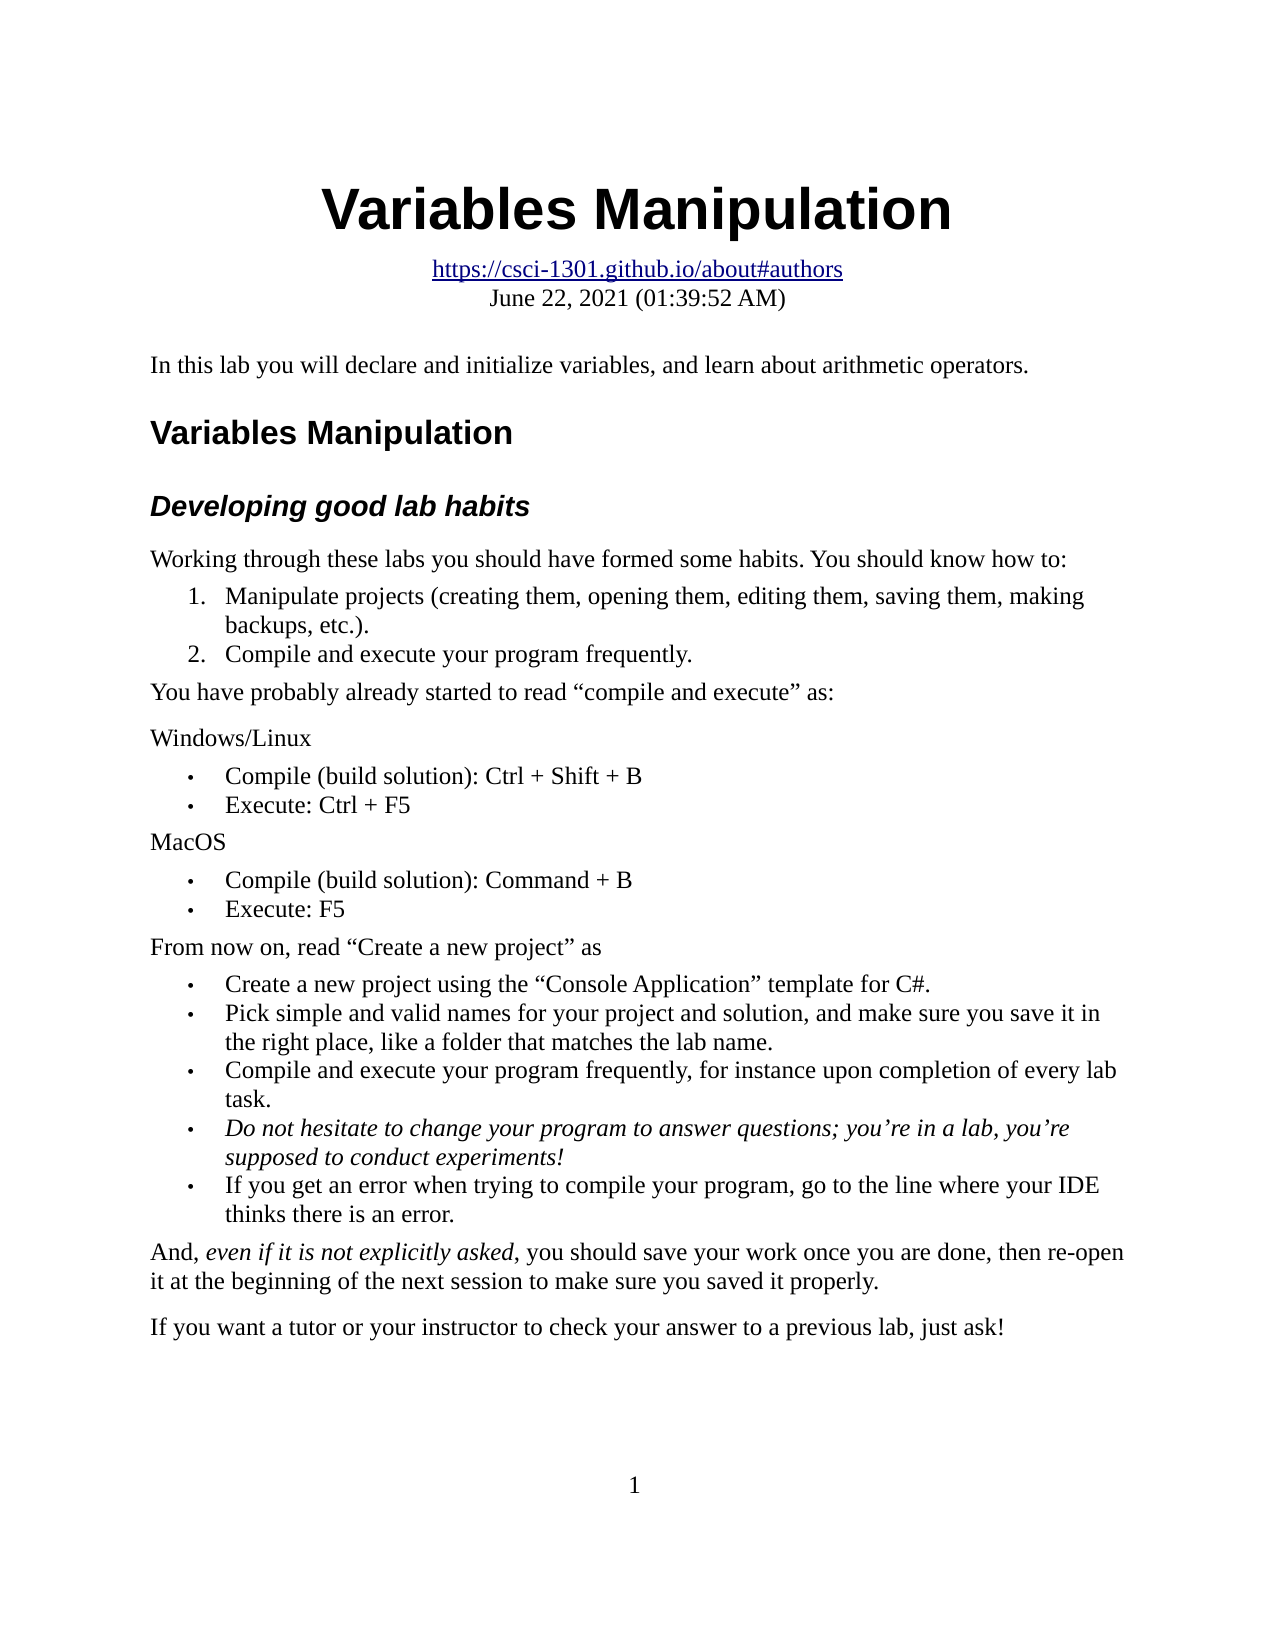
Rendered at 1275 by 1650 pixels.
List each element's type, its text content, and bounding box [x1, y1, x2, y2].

text In this lab you will declare and initialize variables, and learn about arithmetic operators. [150, 350, 1125, 378]
text MacOS [150, 827, 1125, 856]
title Variables Manipulation [150, 175, 1125, 242]
list Pick simple and valid names for your project and solution, and make sure you save it in the right place, like a folder that matches the lab name. [187, 998, 1125, 1056]
text Windows/Linux [150, 723, 1125, 752]
text https://csci-1301.github.io/about#authors [150, 254, 1125, 283]
subtitle Developing good lab habits [150, 489, 1125, 522]
list Execute: Ctrl + F5 [187, 790, 1125, 818]
text And, even if it is not explicitly asked, you should save your work once you are done, then re-open it at the beginning of the next session to make sure you saved it properly. [150, 1237, 1125, 1294]
text You have probably already started to read “compile and execute” as: [150, 677, 1125, 705]
list Execute: F5 [187, 894, 1125, 923]
text If you want a tutor or your instructor to check your answer to a previous lab, just ask! [150, 1312, 1125, 1341]
list Compile (build solution): Ctrl + Shift + B [187, 761, 1125, 790]
list Compile (build solution): Command + B [187, 865, 1125, 894]
list Manipulate projects (creating them, opening them, editing them, saving them, making backups, etc.). [187, 581, 1125, 639]
list If you get an error when trying to compile your program, go to the line where your IDE thinks there is an error. [187, 1171, 1125, 1228]
text Working through these labs you should have formed some habits. You should know how to: [150, 544, 1125, 572]
list Do not hesitate to change your program to answer questions; you’re in a lab, you’re supposed to conduct experiments! [187, 1113, 1125, 1171]
list Create a new project using the “Console Application” template for C#. [187, 969, 1125, 998]
list Compile and execute your program frequently, for instance upon completion of every lab task. [187, 1056, 1125, 1113]
list Compile and execute your program frequently. [187, 639, 1125, 668]
text From now on, read “Create a new project” as [150, 932, 1125, 960]
subtitle Variables Manipulation [150, 412, 1125, 451]
text June 22, 2021 (01:39:52 AM) [150, 283, 1125, 312]
